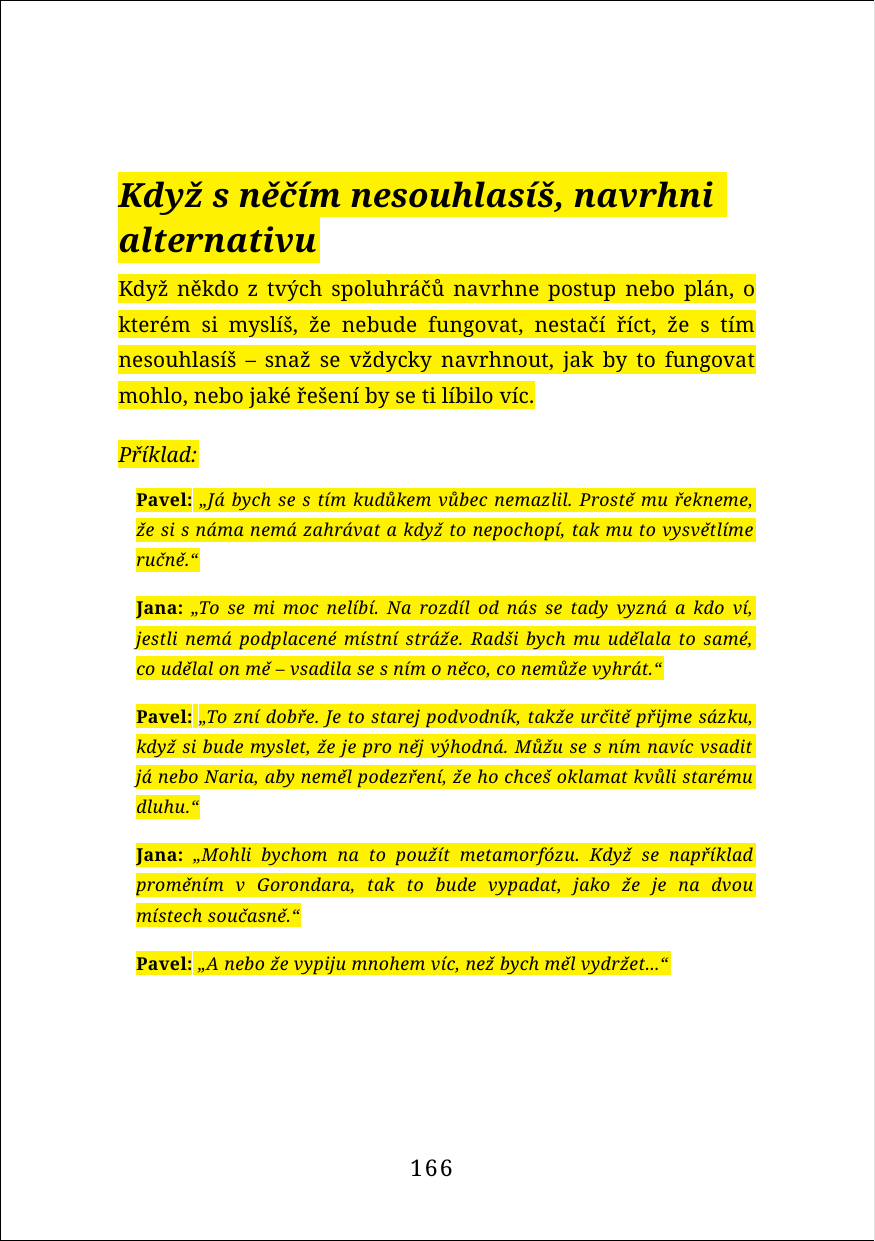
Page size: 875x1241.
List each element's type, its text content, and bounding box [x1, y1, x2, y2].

text Jana: „To se mi moc nelíbí. Na rozdíl od nás se tady vyzná a kdo ví, jestli nemá podplacené místní stráže. Radši bych mu udělala to samé, co udělal on mě – vsadila se s ním o něco, co nemůže vyhrát.“ [136, 596, 756, 680]
text Pavel: „To zní dobře. Je to starej podvodník, takže určitě přijme sázku, když si bude myslet, že je pro něj výhodná. Můžu se s ním navíc vsadit já nebo Naria, aby neměl podezření, že ho chceš oklamat kvůli starému dluhu.“ [136, 704, 756, 819]
text Když někdo z tvých spoluhráčů navrhne postup nebo plán, o kterém si myslíš, že nebude fungovat, nestačí říct, že s tím nesouhlasíš – snaž se vždycky navrhnout, jak by to fungovat mohlo, nebo jaké řešení by se ti líbilo víc. [118, 274, 756, 409]
text Pavel: „Já bych se s tím kudůkem vůbec nemazlil. Prostě mu řekneme, že si s náma nemá zahrávat a když to nepochopí, tak mu to vysvětlíme ručně.“ [136, 487, 756, 572]
text Jana: „Mohli bychom na to použít metamorfózu. Když se například proměním v Gorondara, tak to bude vypadat, jako že je na dvou místech současně.“ [136, 843, 756, 927]
text Příklad: [118, 440, 756, 468]
subtitle Když s něčím nesouhlasíš, navrhni alternativu [118, 172, 756, 263]
text Pavel: „A nebo že vypiju mnohem víc, než bych měl vydržet...“ [136, 951, 756, 975]
